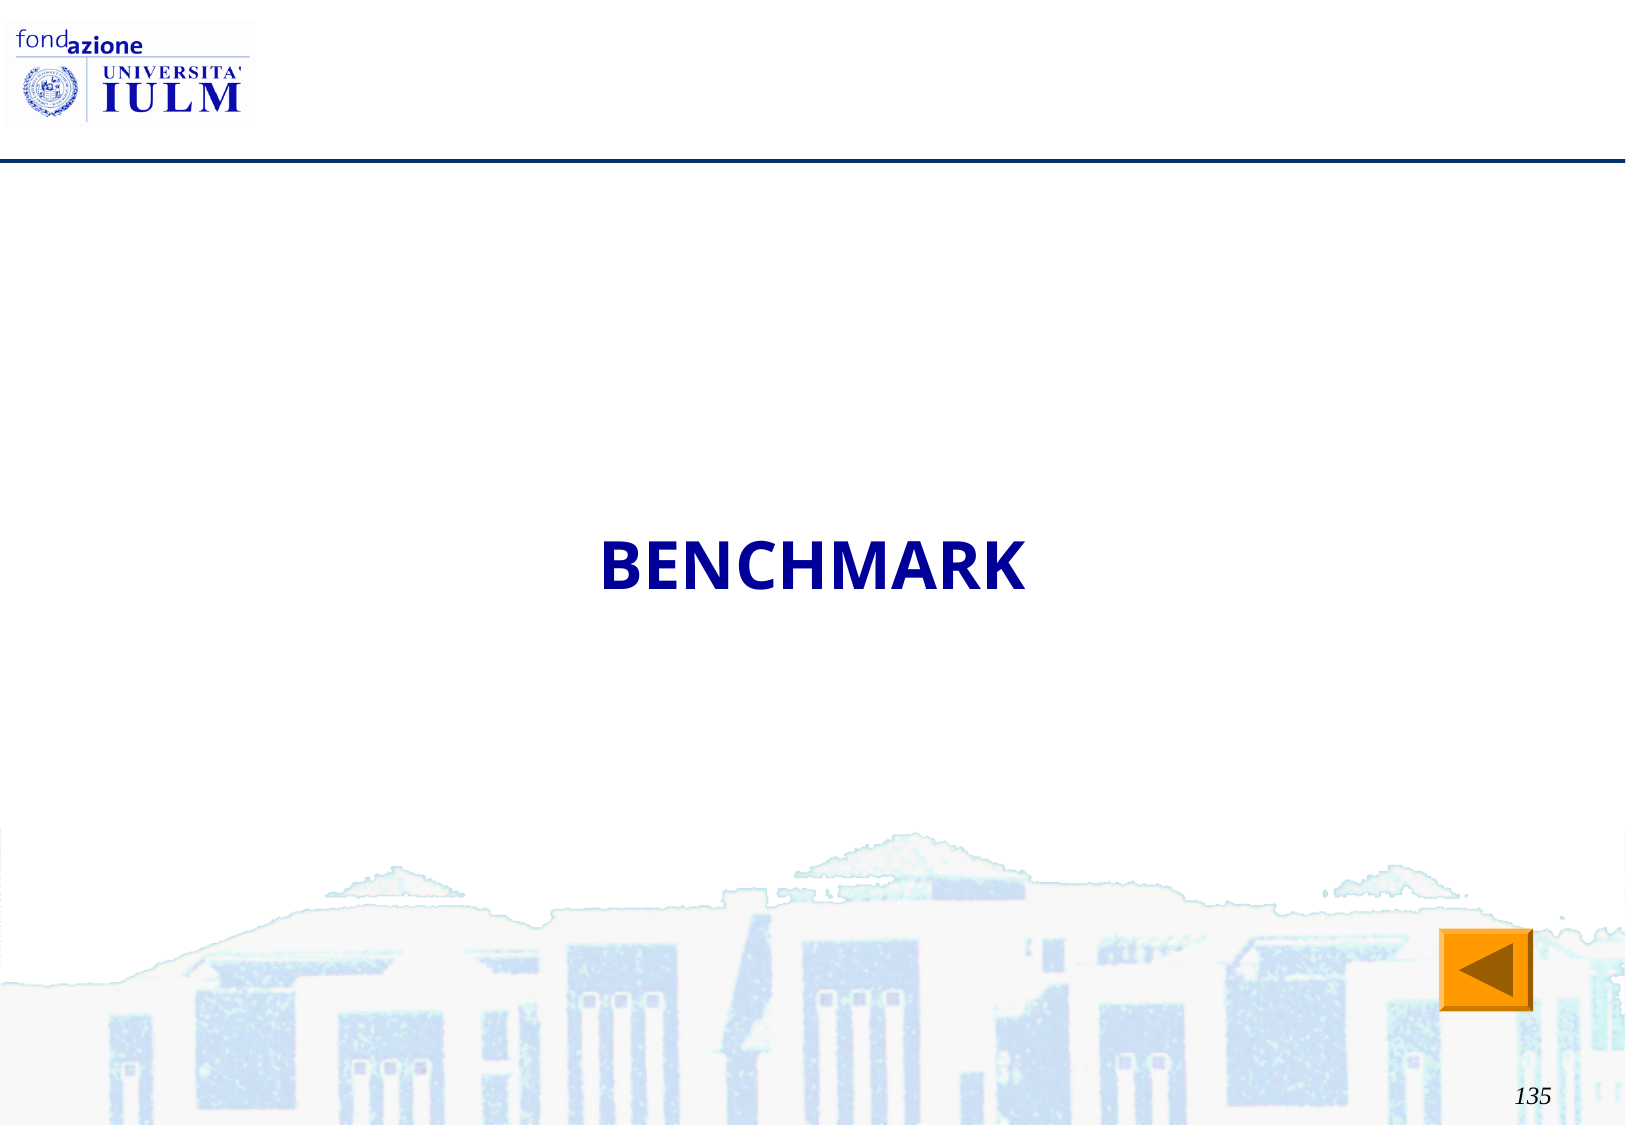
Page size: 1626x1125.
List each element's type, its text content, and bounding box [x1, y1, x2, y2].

text_box BENCHMARK [121, 469, 1504, 657]
text_box [1440, 928, 1534, 1012]
text_box 2012 N=20 2013 N=20 [1438, 928, 1445, 1012]
picture [5, 19, 256, 127]
